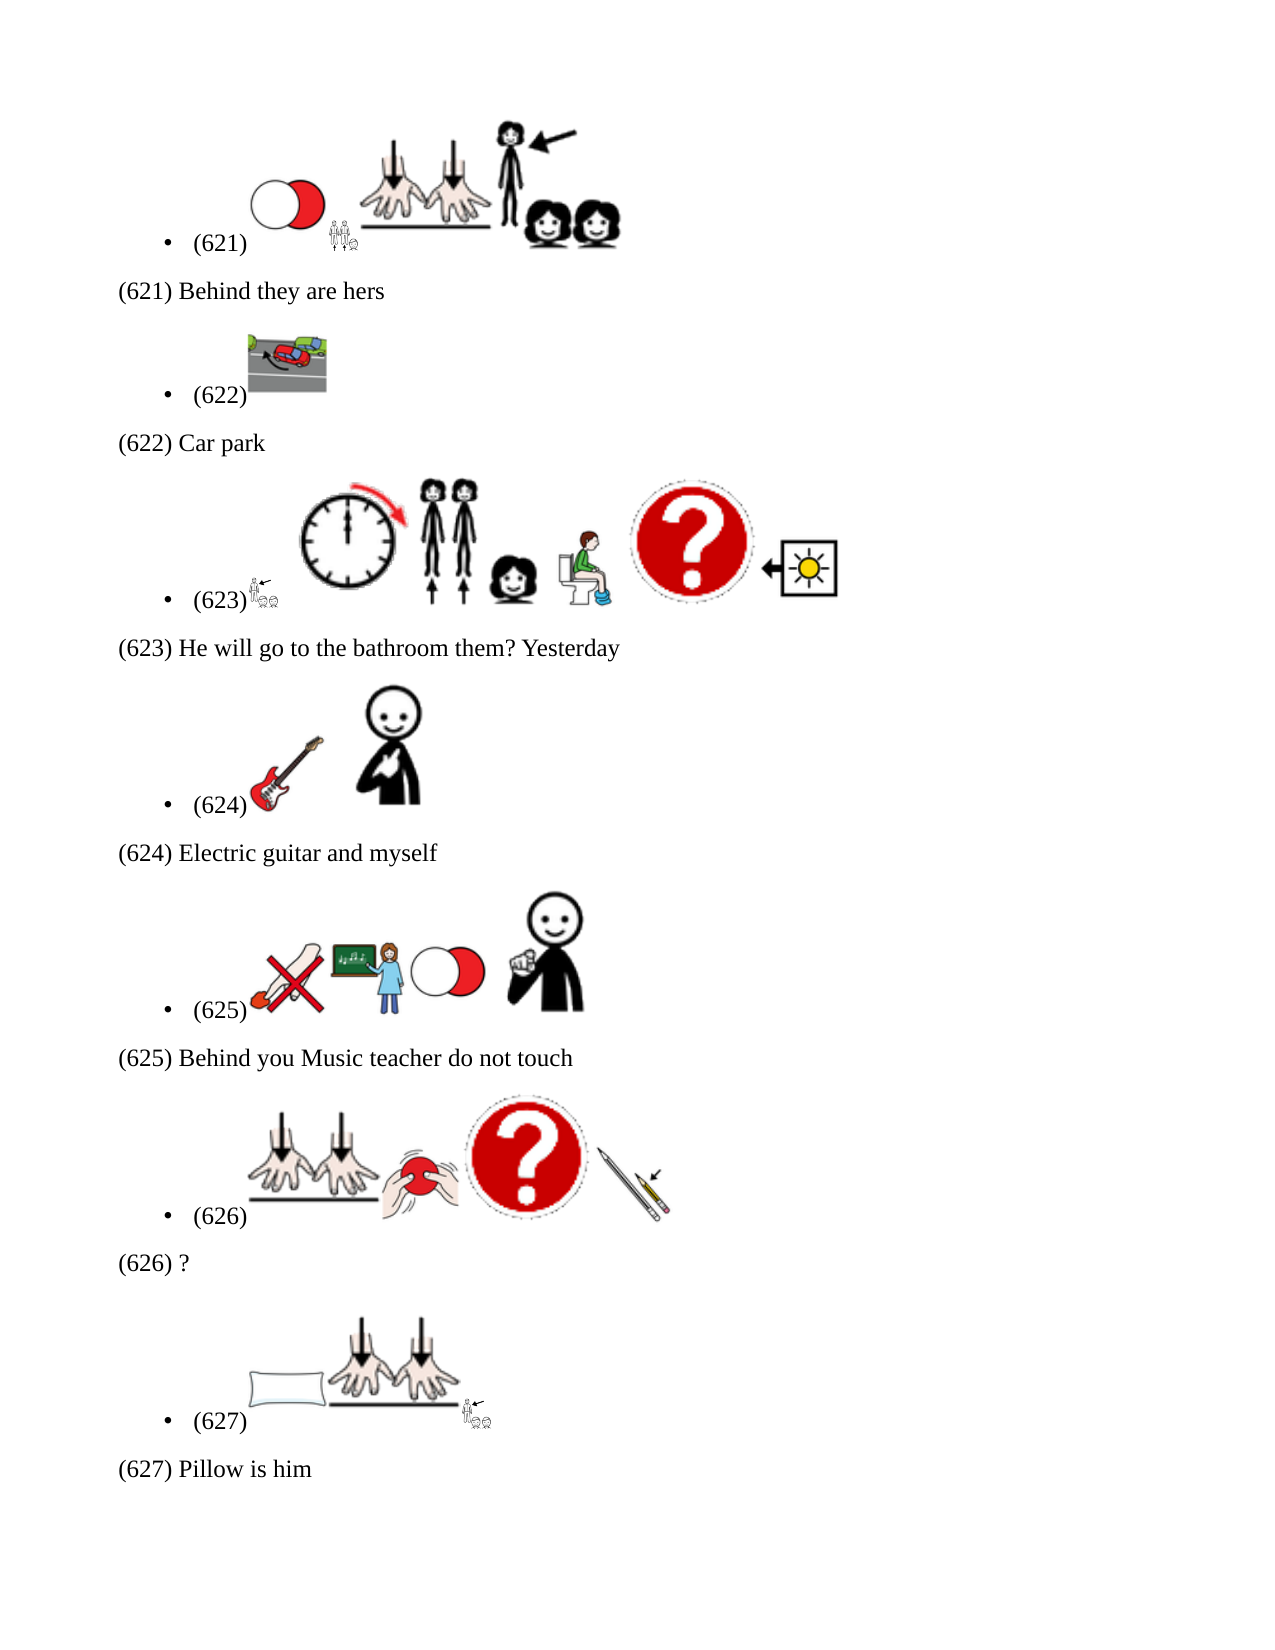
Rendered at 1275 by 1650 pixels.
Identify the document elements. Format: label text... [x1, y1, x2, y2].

picture [247, 885, 621, 1019]
picture [247, 1090, 674, 1225]
text (624) Electric guitar and myself [118, 838, 1157, 867]
text (623) He will go to the bathroom them? Yesterday [118, 633, 1157, 662]
list (622) [164, 323, 1157, 409]
list (626) [164, 1091, 1157, 1229]
list (624) [164, 680, 1157, 819]
picture [247, 475, 840, 609]
list (627) [164, 1296, 1157, 1435]
text (626) ? [118, 1248, 1157, 1277]
list (621) [164, 118, 1157, 257]
text (622) Car park [118, 428, 1157, 456]
picture [247, 118, 626, 252]
text (621) Behind they are hers [118, 276, 1157, 304]
picture [247, 323, 328, 404]
text (627) Pillow is him [118, 1454, 1157, 1482]
picture [247, 1296, 493, 1430]
picture [247, 680, 461, 814]
text (625) Behind you Music teacher do not touch [118, 1043, 1157, 1072]
list (625) [164, 886, 1157, 1024]
list (623) [164, 475, 1157, 614]
